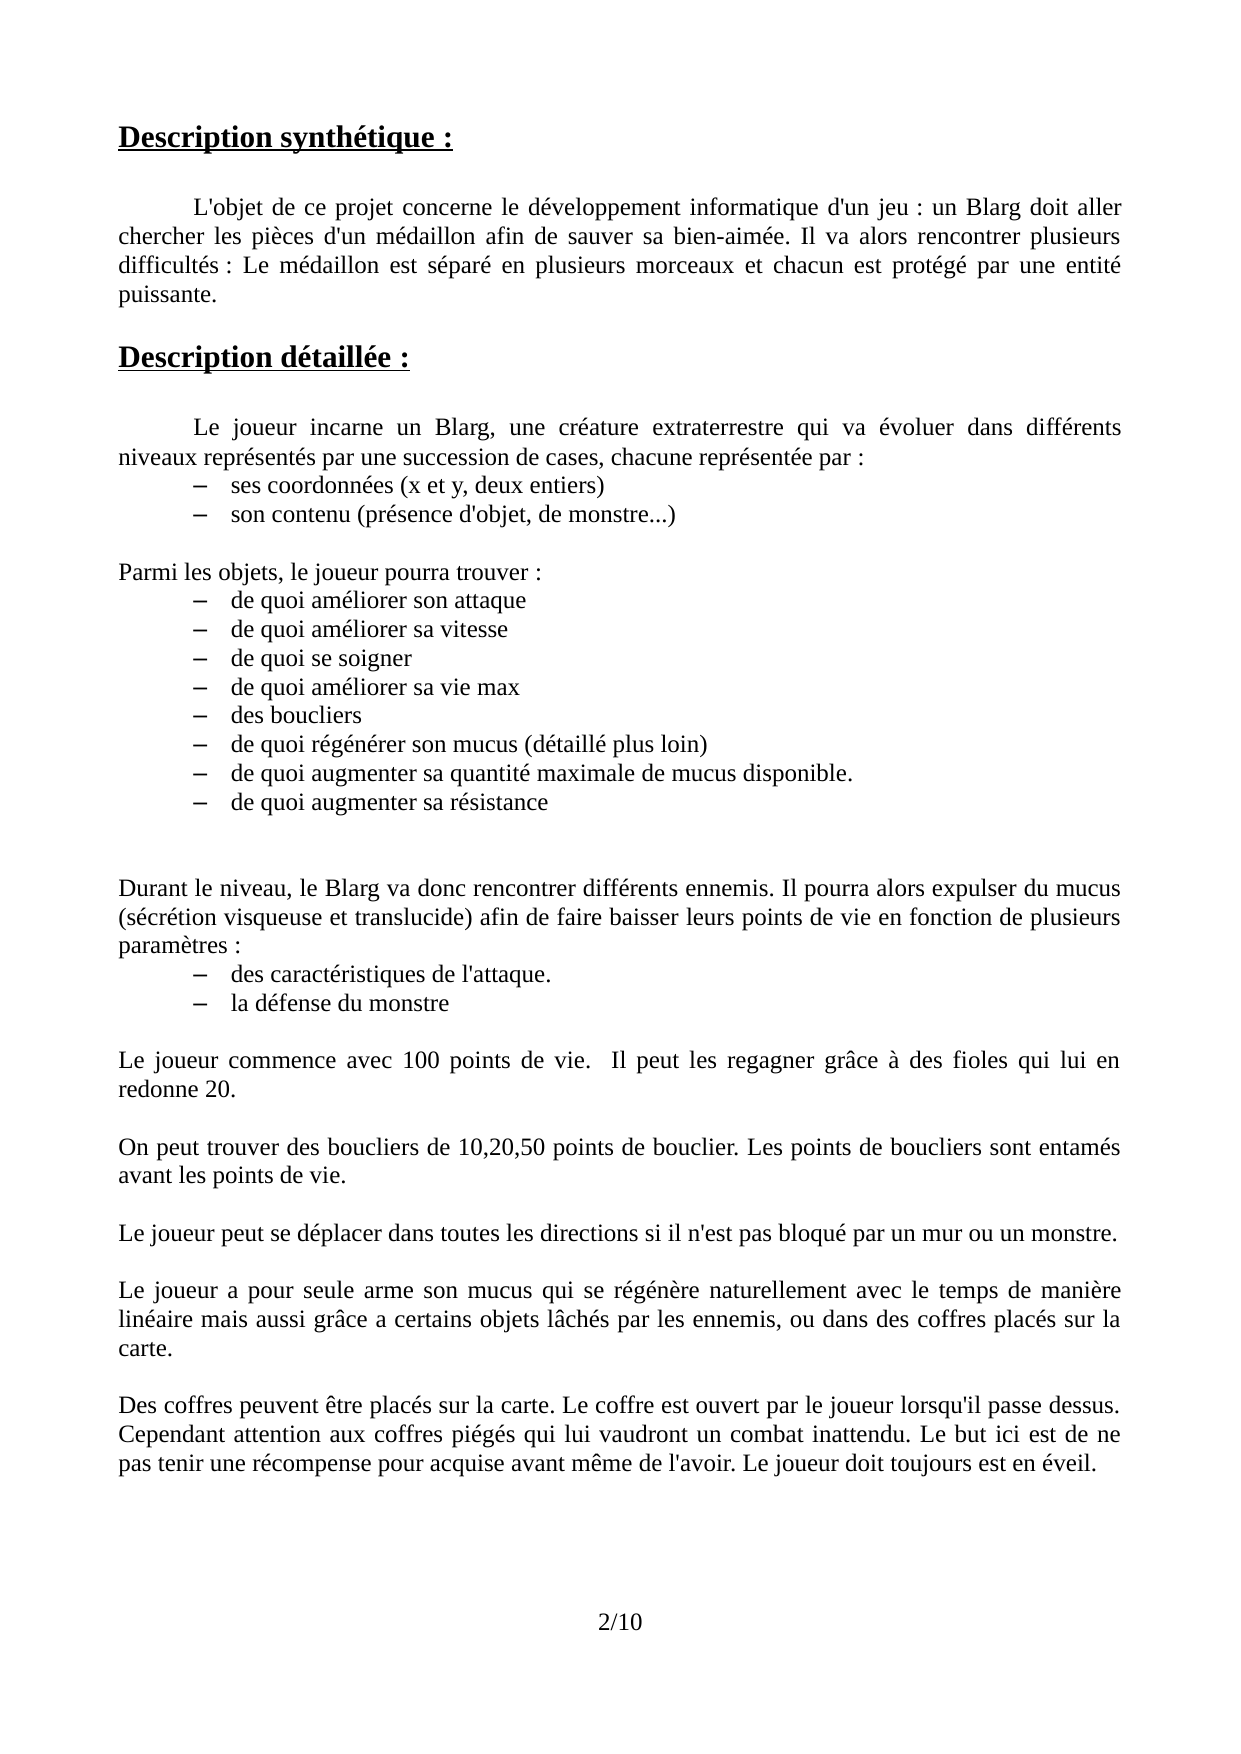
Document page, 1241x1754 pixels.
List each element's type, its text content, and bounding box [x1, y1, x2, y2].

list de quoi augmenter sa quantité maximale de mucus disponible. [193, 758, 1122, 787]
text Description synthétique : [118, 118, 1122, 154]
list la défense du monstre [193, 988, 1122, 1017]
list de quoi se soigner [193, 643, 1122, 672]
text On peut trouver des boucliers de 10,20,50 points de bouclier. Les points de boucliers sont entamés avant les points de vie. [118, 1132, 1122, 1189]
list son contenu (présence d'objet, de monstre...) [193, 499, 1122, 528]
list des caractéristiques de l'attaque. [193, 959, 1122, 988]
text Le joueur commence avec 100 points de vie. Il peut les regagner grâce à des fioles qui lui en redonne 20. [118, 1045, 1122, 1103]
text Des coffres peuvent être placés sur la carte. Le coffre est ouvert par le joueur lorsqu'il passe dessus. Cependant attention aux coffres piégés qui lui vaudront un combat inattendu. Le but ici est de ne pas tenir une récompense pour acquise avant même de l'avoir. Le joueur doit toujours est en éveil. [118, 1390, 1122, 1477]
list de quoi améliorer sa vie max [193, 672, 1122, 700]
list ses coordonnées (x et y, deux entiers) [193, 470, 1122, 499]
text Parmi les objets, le joueur pourra trouver : [118, 557, 1122, 585]
text Le joueur a pour seule arme son mucus qui se régénère naturellement avec le temps de manière linéaire mais aussi grâce a certains objets lâchés par les ennemis, ou dans des coffres placés sur la carte. [118, 1275, 1122, 1362]
list de quoi régénérer son mucus (détaillé plus loin) [193, 729, 1122, 758]
list de quoi améliorer son attaque [193, 585, 1122, 614]
list de quoi augmenter sa résistance [193, 787, 1122, 815]
text Durant le niveau, le Blarg va donc rencontrer différents ennemis. Il pourra alors expulser du mucus (sécrétion visqueuse et translucide) afin de faire baisser leurs points de vie en fonction de plusieurs paramètres : [118, 873, 1122, 959]
list de quoi améliorer sa vitesse [193, 614, 1122, 643]
text Le joueur peut se déplacer dans toutes les directions si il n'est pas bloqué par un mur ou un monstre. [118, 1218, 1122, 1247]
text Description détaillée : [118, 338, 1122, 374]
list des boucliers [193, 700, 1122, 729]
text Le joueur incarne un Blarg, une créature extraterrestre qui va évoluer dans différents niveaux représentés par une succession de cases, chacune représentée par : [118, 410, 1122, 470]
text L'objet de ce projet concerne le développement informatique d'un jeu : un Blarg doit aller chercher les pièces d'un médaillon afin de sauver sa bien-aimée. Il va alors rencontrer plusieurs difficultés : Le médaillon est séparé en plusieurs morceaux et chacun est protégé par une entité puissante. [118, 190, 1122, 307]
